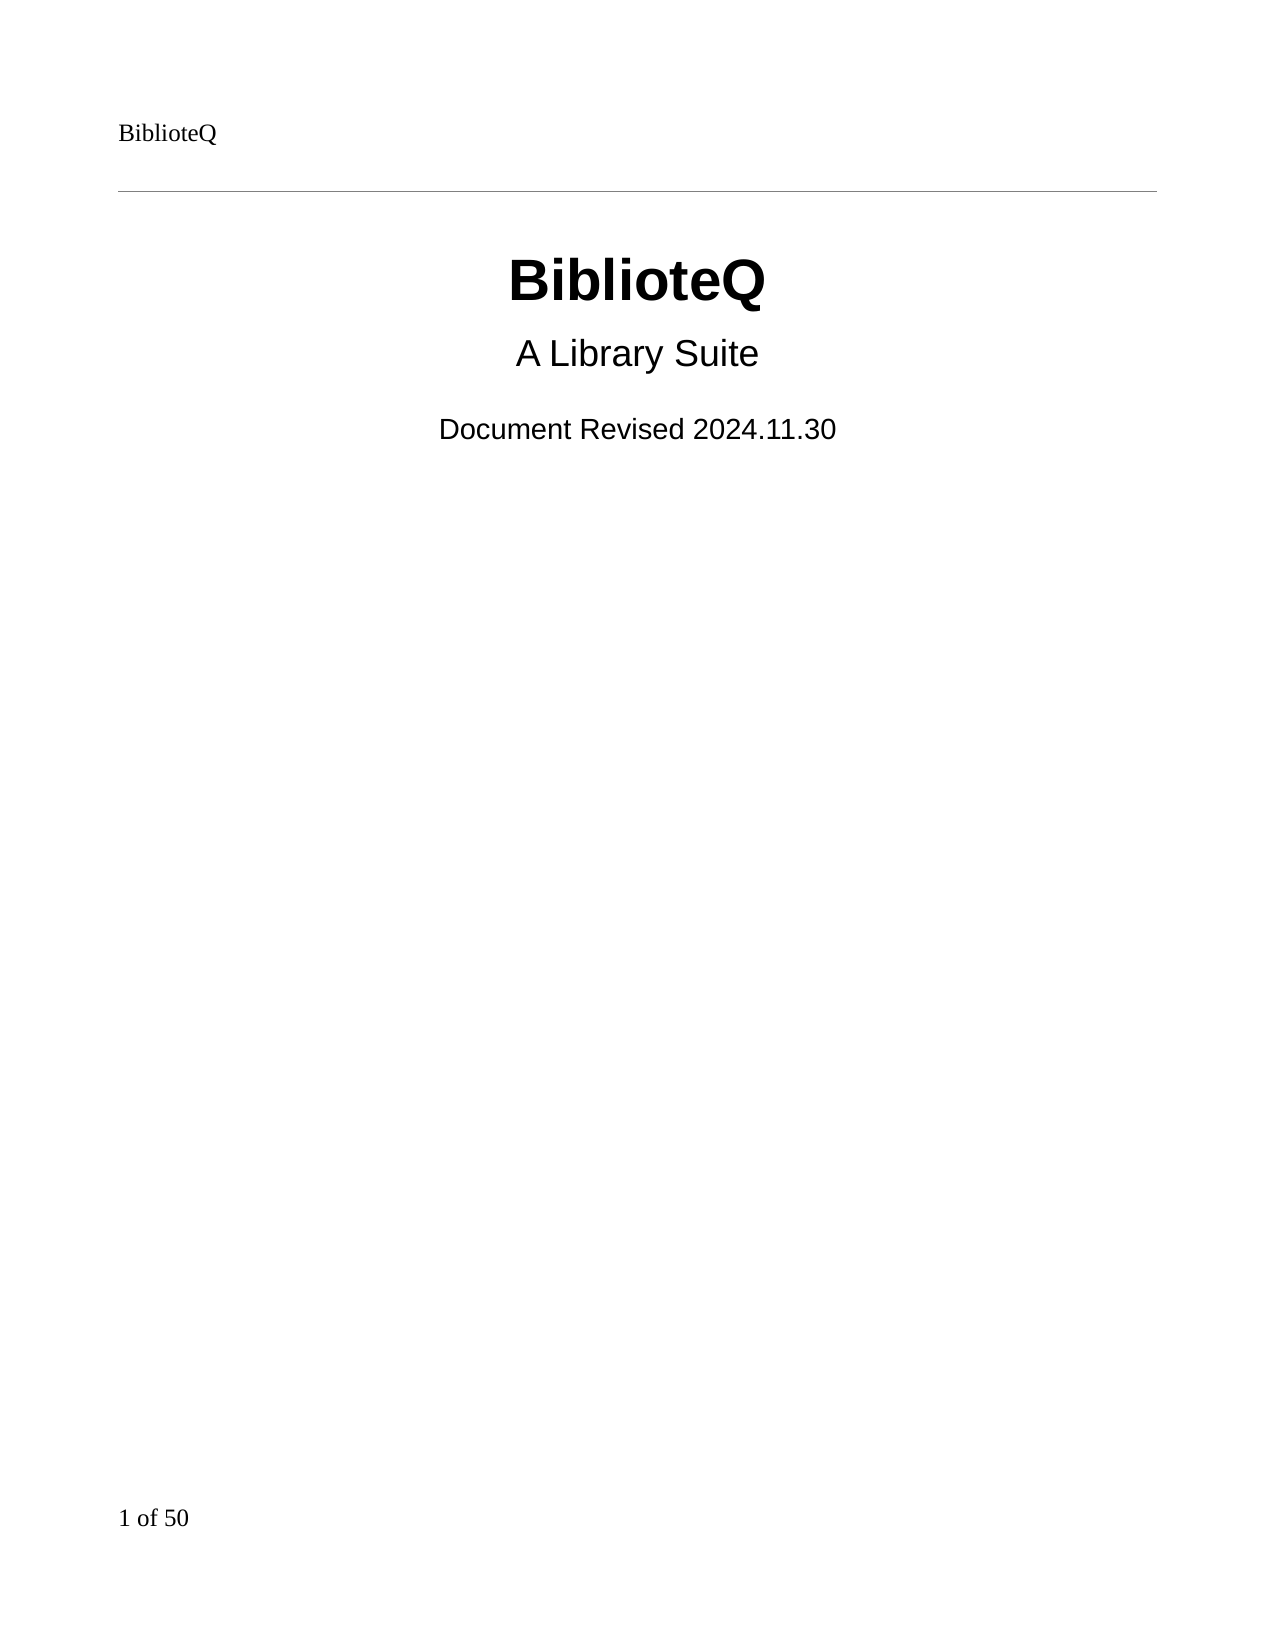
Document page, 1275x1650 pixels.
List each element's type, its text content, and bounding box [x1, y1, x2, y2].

title BiblioteQ [118, 246, 1157, 313]
subtitle Document Revised 2024.11.30 [118, 412, 1157, 446]
subtitle A Library Suite [118, 331, 1157, 374]
